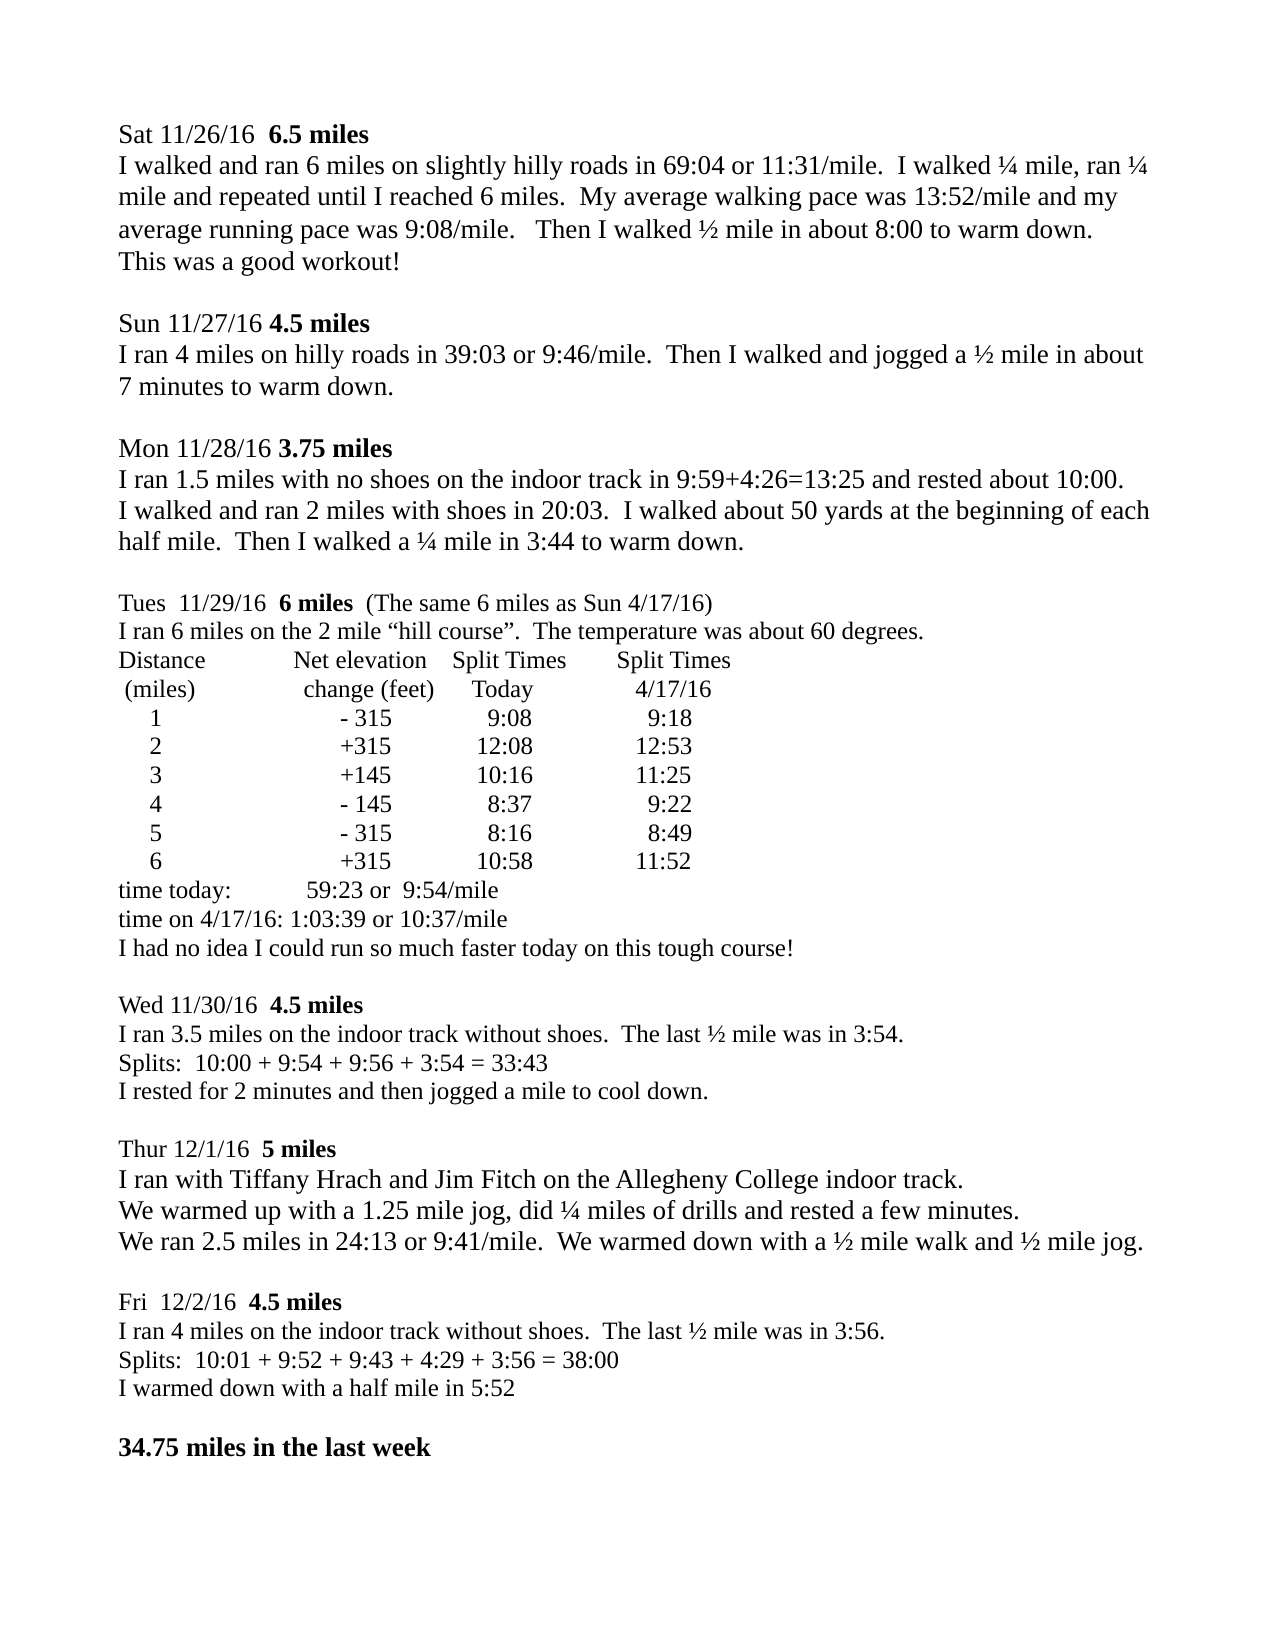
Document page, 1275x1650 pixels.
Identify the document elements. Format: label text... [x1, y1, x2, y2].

text We warmed up with a 1.25 mile jog, did ¼ miles of drills and rested a few minutes. [118, 1194, 1157, 1225]
text 5 - 315 8:16 8:49 [118, 818, 1157, 846]
text 6 +315 10:58 11:52 [118, 846, 1157, 875]
text I warmed down with a half mile in 5:52 [118, 1373, 1157, 1402]
text 34.75 miles in the last week [118, 1431, 1157, 1462]
text 3 +145 10:16 11:25 [118, 760, 1157, 789]
text Mon 11/28/16 3.75 miles [118, 432, 1157, 463]
text I ran 1.5 miles with no shoes on the indoor track in 9:59+4:26=13:25 and rested about 10:00. [118, 463, 1157, 494]
text 4 - 145 8:37 9:22 [118, 789, 1157, 818]
text We ran 2.5 miles in 24:13 or 9:41/mile. We warmed down with a ½ mile walk and ½ mile jog. [118, 1225, 1157, 1256]
text 2 +315 12:08 12:53 [118, 731, 1157, 760]
text time today: 59:23 or 9:54/mile [118, 875, 1157, 904]
text I ran 6 miles on the 2 mile “hill course”. The temperature was about 60 degrees. [118, 616, 1157, 645]
text I walked and ran 6 miles on slightly hilly roads in 69:04 or 11:31/mile. I walked ¼ mile, ran ¼ mile and repeated until I reached 6 miles. My average walking pace was 13:52/mile and my average running pace was 9:08/mile. Then I walked ½ mile in about 8:00 to warm down. This was a good workout! [118, 149, 1157, 276]
text (miles) change (feet) Today 4/17/16 [118, 674, 1157, 703]
text Splits: 10:00 + 9:54 + 9:56 + 3:54 = 33:43 [118, 1048, 1157, 1076]
text I ran 4 miles on the indoor track without shoes. The last ½ mile was in 3:56. [118, 1316, 1157, 1345]
text I had no idea I could run so much faster today on this tough course! [118, 933, 1157, 961]
text Sat 11/26/16 6.5 miles [118, 118, 1157, 149]
text Thur 12/1/16 5 miles [118, 1134, 1157, 1163]
text I walked and ran 2 miles with shoes in 20:03. I walked about 50 yards at the beginning of each half mile. Then I walked a ¼ mile in 3:44 to warm down. [118, 494, 1157, 557]
text Splits: 10:01 + 9:52 + 9:43 + 4:29 + 3:56 = 38:00 [118, 1345, 1157, 1373]
text Wed 11/30/16 4.5 miles [118, 990, 1157, 1019]
text 1 - 315 9:08 9:18 [118, 703, 1157, 731]
text I ran with Tiffany Hrach and Jim Fitch on the Allegheny College indoor track. [118, 1163, 1157, 1194]
text Fri 12/2/16 4.5 miles [118, 1287, 1157, 1316]
text Tues 11/29/16 6 miles (The same 6 miles as Sun 4/17/16) [118, 588, 1157, 616]
text Distance Net elevation Split Times Split Times [118, 645, 1157, 674]
text Sun 11/27/16 4.5 miles [118, 307, 1157, 338]
text I ran 3.5 miles on the indoor track without shoes. The last ½ mile was in 3:54. [118, 1019, 1157, 1048]
text I ran 4 miles on hilly roads in 39:03 or 9:46/mile. Then I walked and jogged a ½ mile in about 7 minutes to warm down. [118, 338, 1157, 401]
text I rested for 2 minutes and then jogged a mile to cool down. [118, 1076, 1157, 1105]
text time on 4/17/16: 1:03:39 or 10:37/mile [118, 904, 1157, 933]
